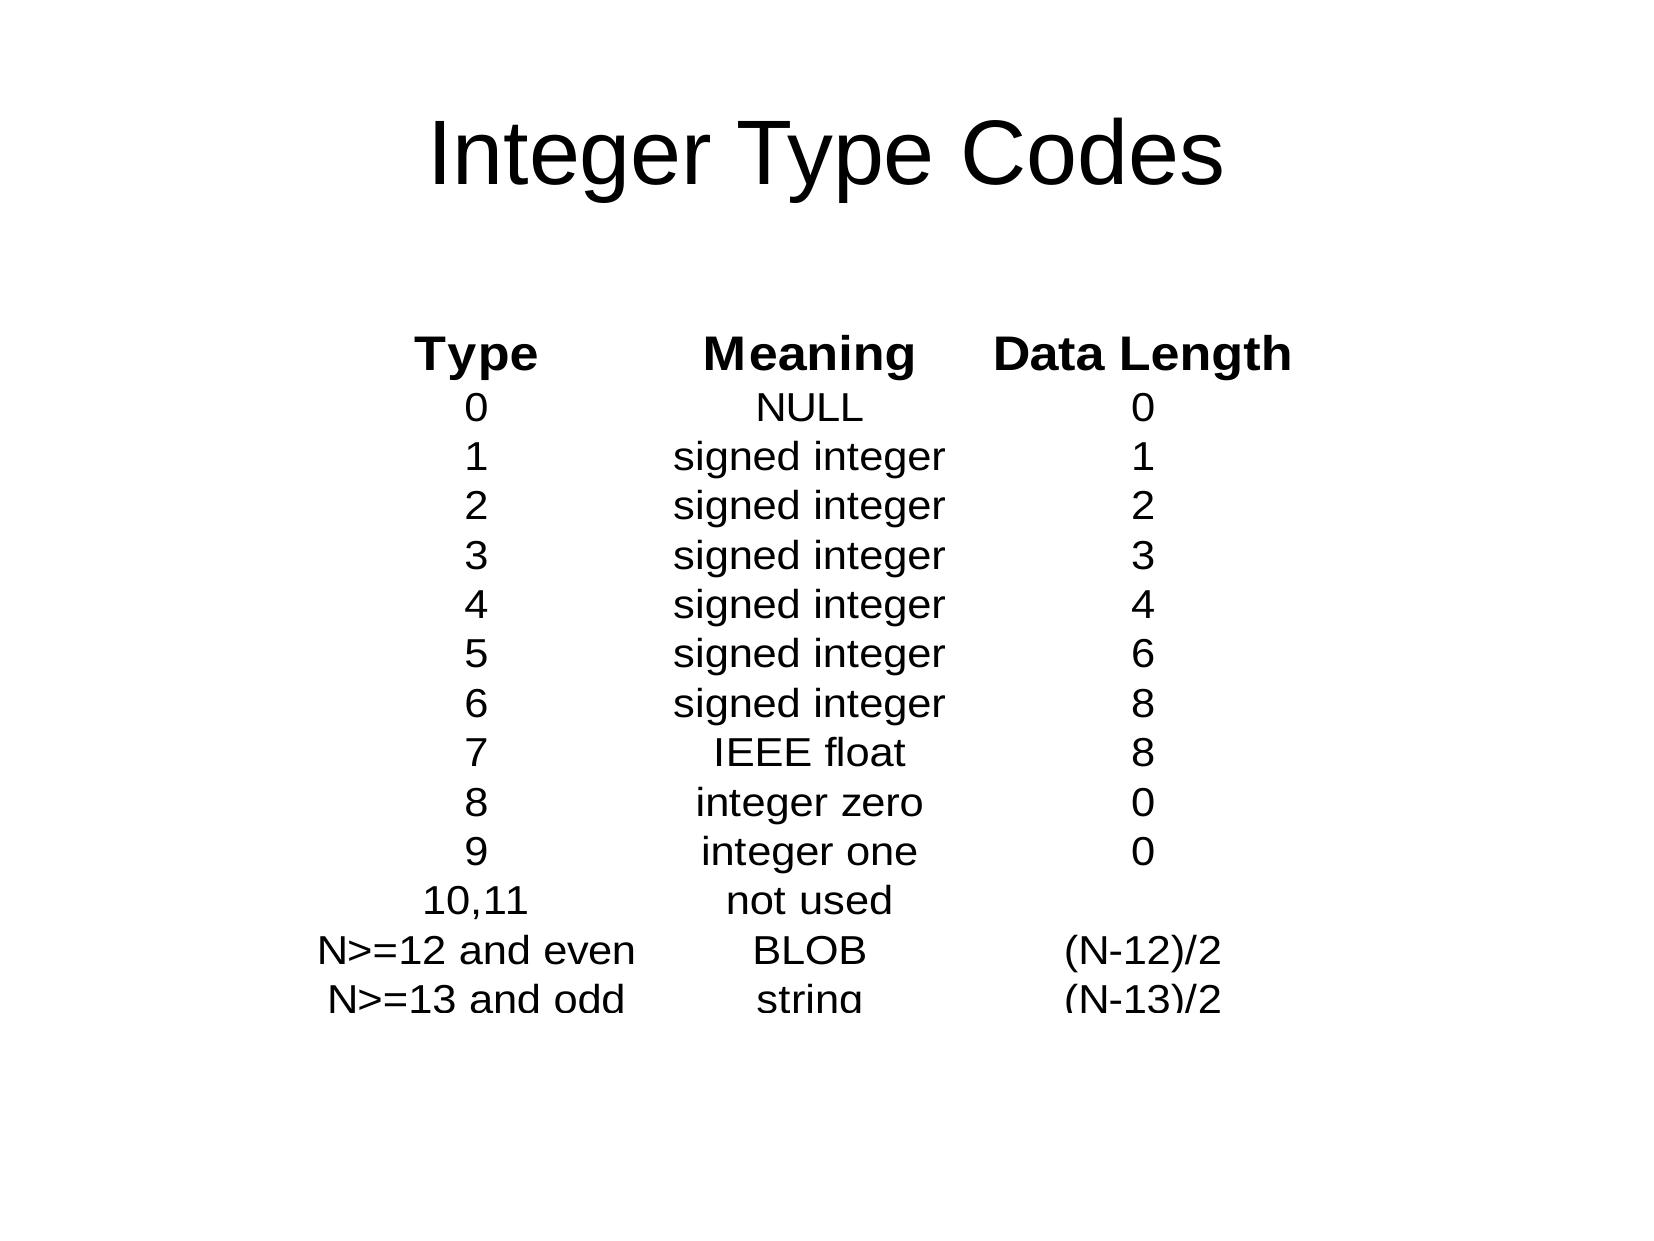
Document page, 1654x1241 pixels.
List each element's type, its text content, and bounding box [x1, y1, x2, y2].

chart [309, 323, 1312, 1013]
title Integer Type Codes [82, 49, 1571, 257]
